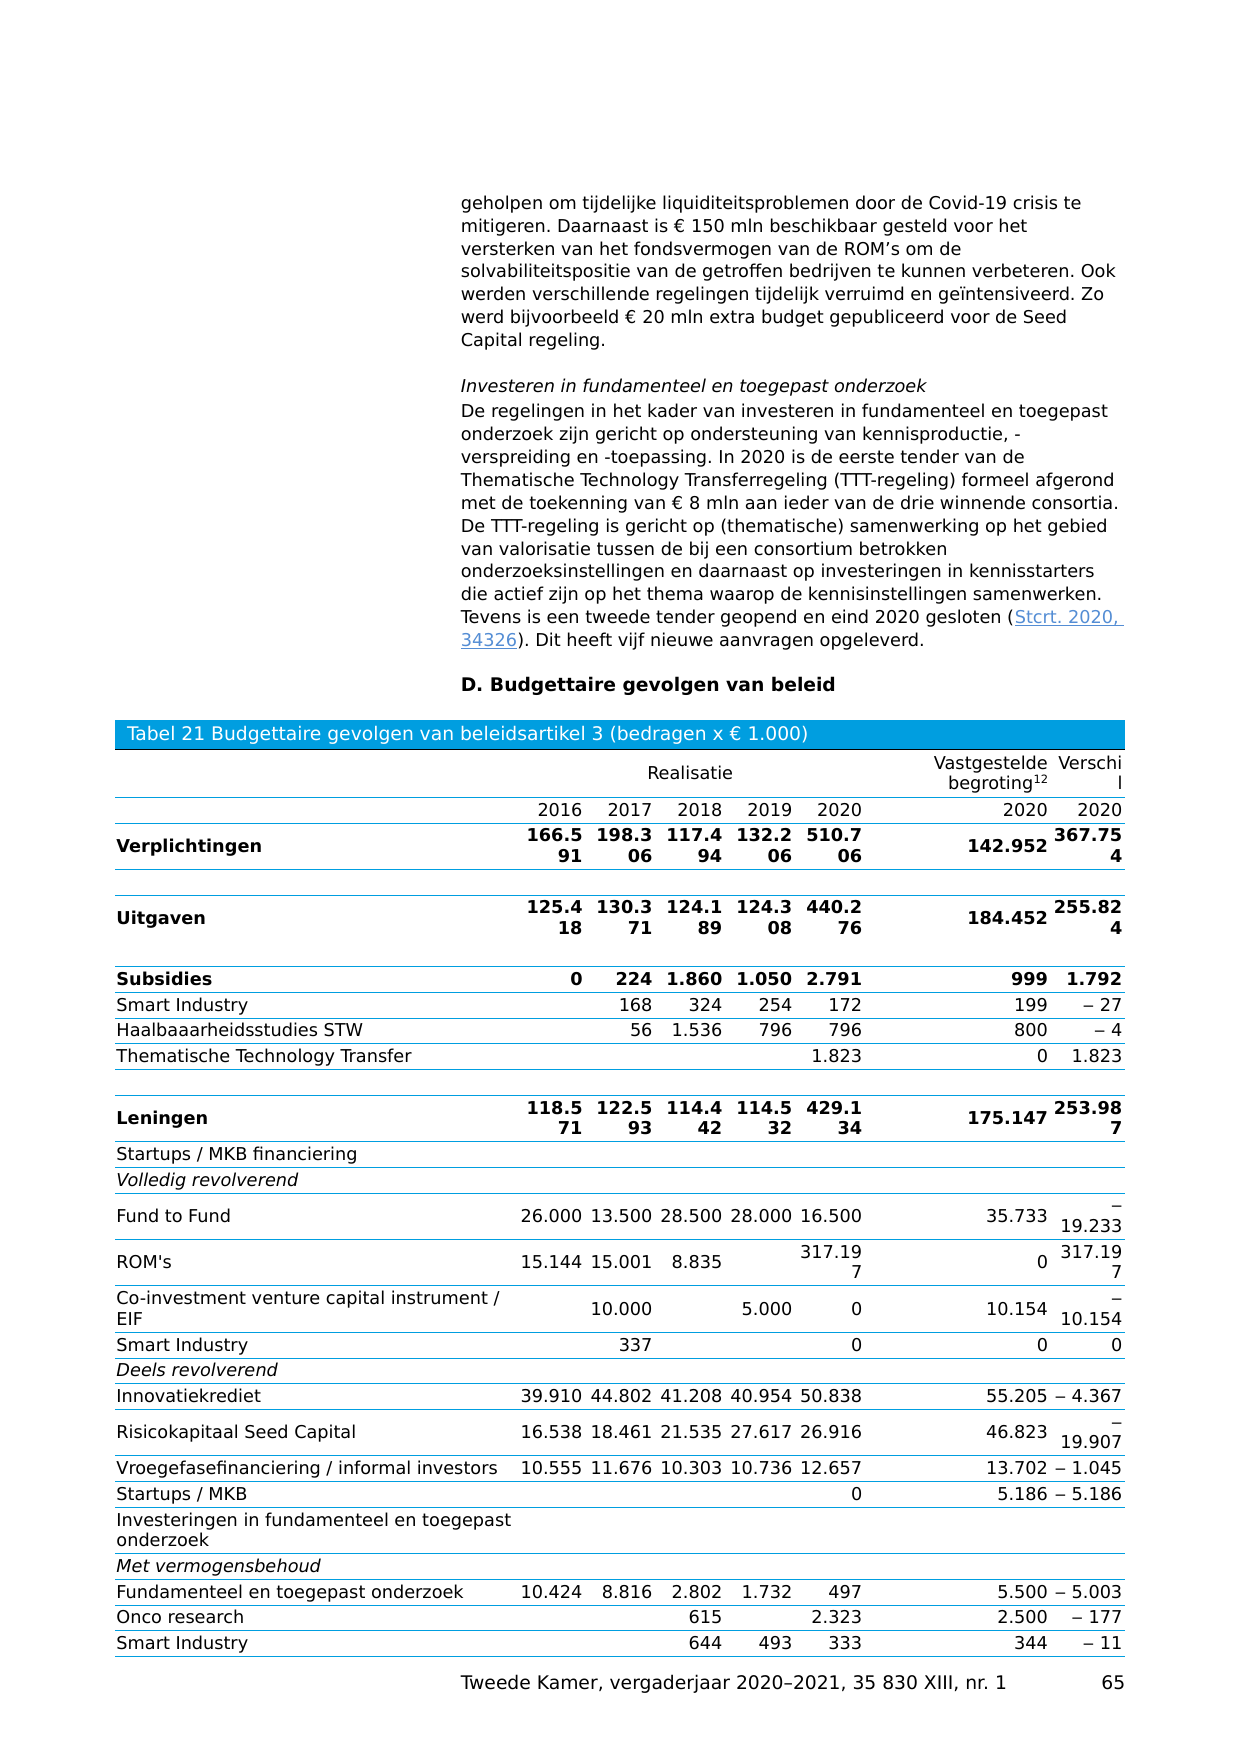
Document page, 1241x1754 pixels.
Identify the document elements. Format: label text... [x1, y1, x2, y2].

table_cell 11.676 [585, 1456, 655, 1481]
table_cell [655, 1333, 725, 1357]
text geholpen om tijdelijke liquiditeitsproblemen door de Covid-19 crisis te mitigeren. Daarnaast is € 150 mln beschikbaar gesteld voor het versterken van het fondsvermogen van de ROM’s om de solvabiliteitspositie van de getroffen bedrijven te kunnen verbeteren. Ook werden verschillende regelingen tijdelijk verruimd en geïntensiveerd. Zo werd bijvoorbeeld € 20 mln extra budget gepubliceerd voor de Seed Capital regeling. [461, 191, 1125, 351]
table_cell [725, 1606, 795, 1630]
table_cell 118.571 [515, 1096, 585, 1141]
table_cell [725, 1359, 795, 1383]
table_cell [515, 1286, 585, 1332]
table_cell [865, 870, 1051, 894]
table_cell [655, 1044, 725, 1069]
table_cell 615 [655, 1606, 725, 1630]
table_cell 2.791 [795, 967, 865, 992]
table_cell [795, 1508, 865, 1553]
table_cell 50.838 [795, 1384, 865, 1409]
table_cell 55.205 [865, 1384, 1051, 1409]
table_cell 142.952 [865, 824, 1051, 869]
table_cell 184.452 [865, 896, 1051, 941]
table_cell ‒ 19.233 [1051, 1194, 1125, 1239]
table_cell 124.189 [655, 896, 725, 941]
table_cell 168 [585, 993, 655, 1018]
table_cell 2018 [655, 798, 725, 822]
table_cell Realisatie [515, 750, 865, 797]
title D. Budgettaire gevolgen van beleid [461, 674, 1125, 696]
table_cell 172 [795, 993, 865, 1018]
table_cell 367.754 [1051, 824, 1125, 869]
table_cell [655, 1142, 725, 1167]
table_cell [585, 1508, 655, 1553]
table_cell [655, 941, 725, 966]
table_cell ‒ 177 [1051, 1606, 1125, 1630]
table_cell 0 [865, 1333, 1051, 1357]
table_cell ‒ 5.003 [1051, 1580, 1125, 1604]
table_cell [795, 870, 865, 894]
table_cell 317.197 [1051, 1240, 1125, 1285]
table_cell Verschil [1051, 750, 1125, 797]
table_cell 440.276 [795, 896, 865, 941]
table_cell Investeringen in fundamenteel en toegepast onderzoek [115, 1508, 515, 1553]
table_cell [865, 941, 1051, 966]
table_cell [725, 1554, 795, 1579]
table_cell [585, 1044, 655, 1069]
table_cell Subsidies [115, 967, 515, 992]
table_cell ‒ 5.186 [1051, 1482, 1125, 1507]
table_cell 644 [655, 1631, 725, 1656]
table_cell 26.000 [515, 1194, 585, 1239]
text De regelingen in het kader van investeren in fundamenteel en toegepast onderzoek zijn gericht op ondersteuning van kennisproductie, -verspreiding en -toepassing. In 2020 is de eerste tender van de Thematische Technology Transferregeling (TTT-regeling) formeel afgerond met de toekenning van € 8 mln aan ieder van de drie winnende consortia. De TTT-regeling is gericht op (thematische) samenwerking op het gebied van valorisatie tussen de bij een consortium betrokken onderzoeksinstellingen en daarnaast op investeringen in kennisstarters die actief zijn op het thema waarop de kennisinstellingen samenwerken. Tevens is een tweede tender geopend en eind 2020 gesloten (Stcrt. 2020, 34326). Dit heeft vijf nieuwe aanvragen opgeleverd. [461, 399, 1125, 651]
table_cell [585, 1168, 655, 1193]
table_cell [795, 941, 865, 966]
table_cell 2020 [1051, 798, 1125, 822]
table_cell [515, 1359, 585, 1383]
table_cell [725, 941, 795, 966]
table_cell [515, 1606, 585, 1630]
table_cell 1.823 [1051, 1044, 1125, 1069]
table_cell 5.500 [865, 1580, 1051, 1604]
table_cell 16.500 [795, 1194, 865, 1239]
table_cell 16.538 [515, 1410, 585, 1455]
table_cell [795, 1070, 865, 1095]
table_cell 800 [865, 1019, 1051, 1043]
table_cell 114.532 [725, 1096, 795, 1141]
table_cell [515, 1044, 585, 1069]
table_cell 21.535 [655, 1410, 725, 1455]
table_cell [1051, 1142, 1125, 1167]
table_cell 26.916 [795, 1410, 865, 1455]
table_cell ‒ 27 [1051, 993, 1125, 1018]
table_cell 0 [795, 1333, 865, 1357]
table_cell [515, 993, 585, 1018]
table_cell 28.000 [725, 1194, 795, 1239]
table_cell [585, 1070, 655, 1095]
table_cell [725, 870, 795, 894]
table_cell 125.418 [515, 896, 585, 941]
table_cell ROM's [115, 1240, 515, 1285]
table_cell Volledig revolverend [115, 1168, 515, 1193]
table_cell Fundamenteel en toegepast onderzoek [115, 1580, 515, 1604]
table_cell [725, 1240, 795, 1285]
table_cell [725, 1070, 795, 1095]
table_cell 46.823 [865, 1410, 1051, 1455]
table_cell [795, 1554, 865, 1579]
table_cell [585, 1606, 655, 1630]
table_cell 28.500 [655, 1194, 725, 1239]
table_cell 0 [795, 1482, 865, 1507]
table_cell Fund to Fund [115, 1194, 515, 1239]
table_cell [725, 1044, 795, 1069]
table_cell 253.987 [1051, 1096, 1125, 1141]
table_cell Haalbaaarheidsstudies STW [115, 1019, 515, 1043]
table_cell [725, 1142, 795, 1167]
table_cell Startups / MKB financiering [115, 1142, 515, 1167]
table_cell [655, 1508, 725, 1553]
table_cell 40.954 [725, 1384, 795, 1409]
table_cell 12.657 [795, 1456, 865, 1481]
table_cell [865, 1554, 1051, 1579]
table_cell 132.206 [725, 824, 795, 869]
table_cell [725, 1168, 795, 1193]
table_cell [1051, 870, 1125, 894]
table_cell 175.147 [865, 1096, 1051, 1141]
table_cell ‒ 19.907 [1051, 1410, 1125, 1455]
table_cell [795, 1168, 865, 1193]
table_cell 39.910 [515, 1384, 585, 1409]
table_cell 493 [725, 1631, 795, 1656]
table_cell Vroegefasefinanciering / informal investors [115, 1456, 515, 1481]
table_cell [515, 941, 585, 966]
table_cell ‒ 1.045 [1051, 1456, 1125, 1481]
table_cell Leningen [115, 1096, 515, 1141]
table_cell 114.442 [655, 1096, 725, 1141]
table_cell [585, 941, 655, 966]
table_cell Verplichtingen [115, 824, 515, 869]
table_cell Smart Industry [115, 1333, 515, 1357]
table_cell Onco research [115, 1606, 515, 1630]
table_cell [115, 750, 515, 797]
table_cell ‒ 4.367 [1051, 1384, 1125, 1409]
table_cell 10.424 [515, 1580, 585, 1604]
table_cell Uitgaven [115, 896, 515, 941]
table_cell 2.323 [795, 1606, 865, 1630]
table_cell [865, 1070, 1051, 1095]
table_cell [585, 1359, 655, 1383]
table_cell [515, 1333, 585, 1357]
table_cell [655, 1070, 725, 1095]
table_cell 1.732 [725, 1580, 795, 1604]
table_cell Thematische Technology Transfer [115, 1044, 515, 1069]
table_cell [865, 1168, 1051, 1193]
table_cell [585, 1142, 655, 1167]
table_cell Innovatiekrediet [115, 1384, 515, 1409]
table_cell [515, 1142, 585, 1167]
table_cell 10.736 [725, 1456, 795, 1481]
table_cell 796 [725, 1019, 795, 1043]
table_cell 1.823 [795, 1044, 865, 1069]
table_cell 497 [795, 1580, 865, 1604]
table_cell 324 [655, 993, 725, 1018]
table_cell 0 [865, 1240, 1051, 1285]
table_cell [1051, 941, 1125, 966]
table_cell [655, 1286, 725, 1332]
table_cell 122.593 [585, 1096, 655, 1141]
table_cell [515, 1019, 585, 1043]
table_cell 1.860 [655, 967, 725, 992]
table_cell [725, 1333, 795, 1357]
table_cell 18.461 [585, 1410, 655, 1455]
table_cell ‒ 11 [1051, 1631, 1125, 1656]
table_cell [515, 1482, 585, 1507]
table_cell 10.154 [865, 1286, 1051, 1332]
table_cell 1.536 [655, 1019, 725, 1043]
table_header Tabel 21 Budgettaire gevolgen van beleidsartikel 3 (bedragen x € 1.000) [115, 720, 1125, 749]
table_cell Risicokapitaal Seed Capital [115, 1410, 515, 1455]
table_cell 166.591 [515, 824, 585, 869]
table_cell [515, 1554, 585, 1579]
table_cell [865, 1359, 1051, 1383]
table_cell 333 [795, 1631, 865, 1656]
table_cell 10.303 [655, 1456, 725, 1481]
table_cell ‒ 4 [1051, 1019, 1125, 1043]
table_cell [655, 1359, 725, 1383]
table_cell 13.500 [585, 1194, 655, 1239]
table_cell 2019 [725, 798, 795, 822]
table_cell [865, 1508, 1051, 1553]
table_cell [795, 1142, 865, 1167]
table_cell 0 [865, 1044, 1051, 1069]
table_cell [515, 1168, 585, 1193]
table_cell 255.824 [1051, 896, 1125, 941]
table_cell [585, 870, 655, 894]
table_cell 796 [795, 1019, 865, 1043]
table_cell [515, 1508, 585, 1553]
table_cell 5.186 [865, 1482, 1051, 1507]
table_cell 2016 [515, 798, 585, 822]
table_cell 199 [865, 993, 1051, 1018]
table_cell [1051, 1359, 1125, 1383]
table_cell 1.792 [1051, 967, 1125, 992]
table_cell [515, 1070, 585, 1095]
table_cell 124.308 [725, 896, 795, 941]
table_cell [585, 1631, 655, 1656]
table_cell [1051, 1554, 1125, 1579]
table_cell [865, 1142, 1051, 1167]
table_cell [115, 870, 515, 894]
table_cell [725, 1508, 795, 1553]
table_cell [515, 1631, 585, 1656]
table_cell 224 [585, 967, 655, 992]
table_cell [655, 1482, 725, 1507]
table_cell [585, 1554, 655, 1579]
table_cell [115, 798, 515, 822]
table_cell 254 [725, 993, 795, 1018]
table_cell 2.802 [655, 1580, 725, 1604]
table_cell 5.000 [725, 1286, 795, 1332]
table_cell [115, 1070, 515, 1095]
table_cell 15.001 [585, 1240, 655, 1285]
table_cell [1051, 1508, 1125, 1553]
table_cell 8.816 [585, 1580, 655, 1604]
table_cell [655, 1554, 725, 1579]
table_cell 2.500 [865, 1606, 1051, 1630]
table_cell 117.494 [655, 824, 725, 869]
table_cell 344 [865, 1631, 1051, 1656]
table_cell ‒ 10.154 [1051, 1286, 1125, 1332]
table_cell Startups / MKB [115, 1482, 515, 1507]
table_cell [515, 870, 585, 894]
table_cell Co-investment venture capital instrument / EIF [115, 1286, 515, 1332]
text Investeren in fundamenteel en toegepast onderzoek [461, 374, 1125, 397]
table_cell 44.802 [585, 1384, 655, 1409]
table_cell 337 [585, 1333, 655, 1357]
table_cell [655, 870, 725, 894]
table_cell 429.134 [795, 1096, 865, 1141]
table_cell Smart Industry [115, 1631, 515, 1656]
table_cell 56 [585, 1019, 655, 1043]
table_cell 2017 [585, 798, 655, 822]
table_cell [795, 1359, 865, 1383]
table_cell 10.555 [515, 1456, 585, 1481]
table_cell [1051, 1070, 1125, 1095]
table_cell 1.050 [725, 967, 795, 992]
table_cell Smart Industry [115, 993, 515, 1018]
table_cell 510.706 [795, 824, 865, 869]
table_cell 35.733 [865, 1194, 1051, 1239]
table_cell 2020 [865, 798, 1051, 822]
table_cell 41.208 [655, 1384, 725, 1409]
table_cell Deels revolverend [115, 1359, 515, 1383]
table_cell 130.371 [585, 896, 655, 941]
table_cell 8.835 [655, 1240, 725, 1285]
table_cell [115, 941, 515, 966]
table_cell [585, 1482, 655, 1507]
table_cell [655, 1168, 725, 1193]
table_cell 2020 [795, 798, 865, 822]
table_cell Vastgestelde begroting12 [865, 750, 1051, 797]
table_cell 0 [1051, 1333, 1125, 1357]
table_cell 27.617 [725, 1410, 795, 1455]
table_cell 0 [795, 1286, 865, 1332]
table_cell 13.702 [865, 1456, 1051, 1481]
table_cell [725, 1482, 795, 1507]
table_cell 999 [865, 967, 1051, 992]
table_cell [1051, 1168, 1125, 1193]
table_cell 0 [515, 967, 585, 992]
table_cell Met vermogensbehoud [115, 1554, 515, 1579]
table_cell 317.197 [795, 1240, 865, 1285]
table_cell 10.000 [585, 1286, 655, 1332]
table_cell 198.306 [585, 824, 655, 869]
table_cell 15.144 [515, 1240, 585, 1285]
